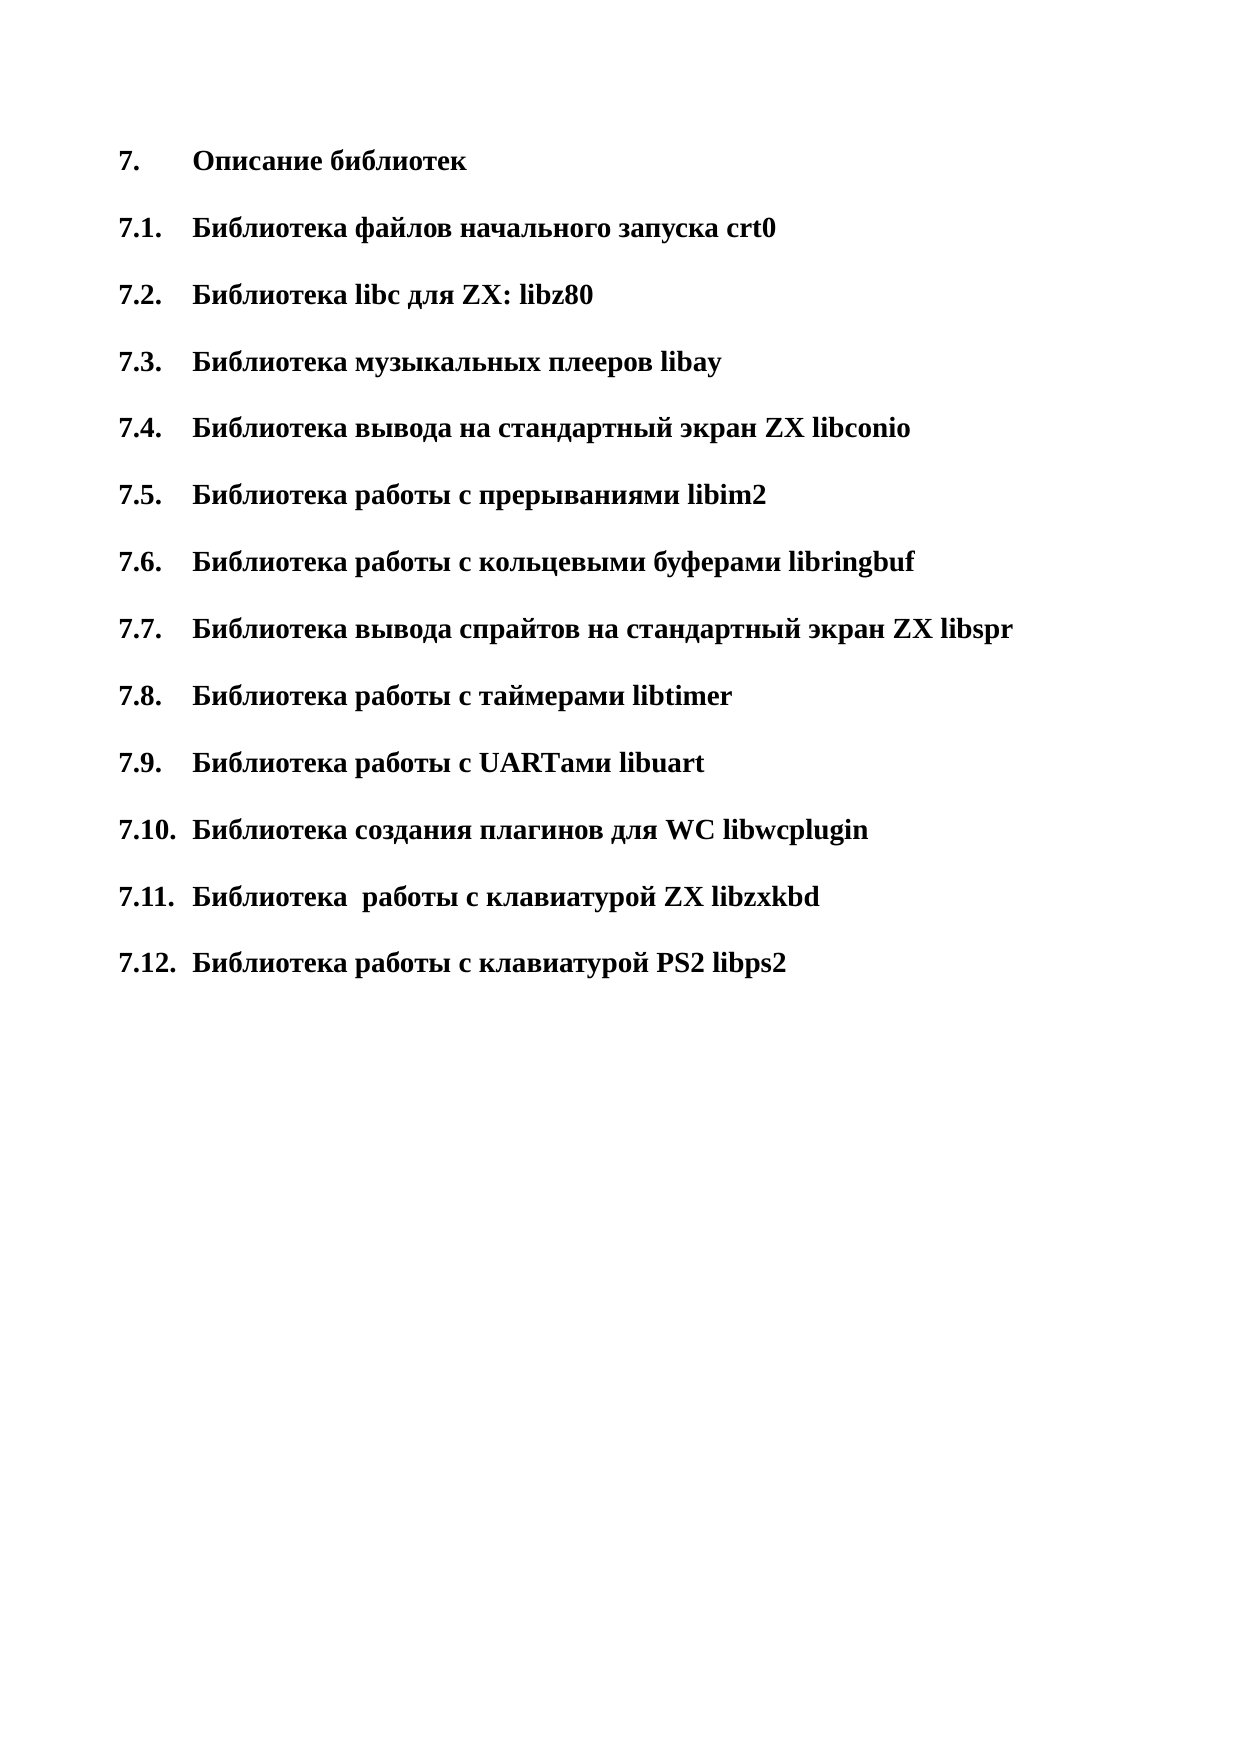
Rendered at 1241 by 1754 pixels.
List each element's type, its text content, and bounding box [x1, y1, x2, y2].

subtitle Библиотека вывода на стандартный экран ZX libconio [118, 411, 1122, 444]
subtitle Библиотека работы с кольцевыми буферами libringbuf [118, 544, 1122, 578]
subtitle Библиотека libc для ZX: libz80 [118, 277, 1122, 310]
subtitle Библиотека музыкальных плееров libay [118, 344, 1122, 377]
subtitle Библиотека создания плагинов для WC libwcplugin [118, 812, 1122, 845]
subtitle Библиотека работы с UARTами libuart [118, 745, 1122, 778]
subtitle Библиотека работы с клавиатурой ZX libzxkbd [118, 879, 1122, 912]
subtitle Библиотека файлов начального запуска сrt0 [118, 210, 1122, 243]
subtitle Описание библиотек [118, 143, 1122, 177]
subtitle Библиотека работы с таймерами libtimer [118, 678, 1122, 712]
subtitle Библиотека вывода спрайтов на стандартный экран ZX libspr [118, 611, 1122, 645]
subtitle Библиотека работы с клавиатурой PS2 libps2 [118, 946, 1122, 979]
subtitle Библиотека работы с прерываниями libim2 [118, 477, 1122, 511]
